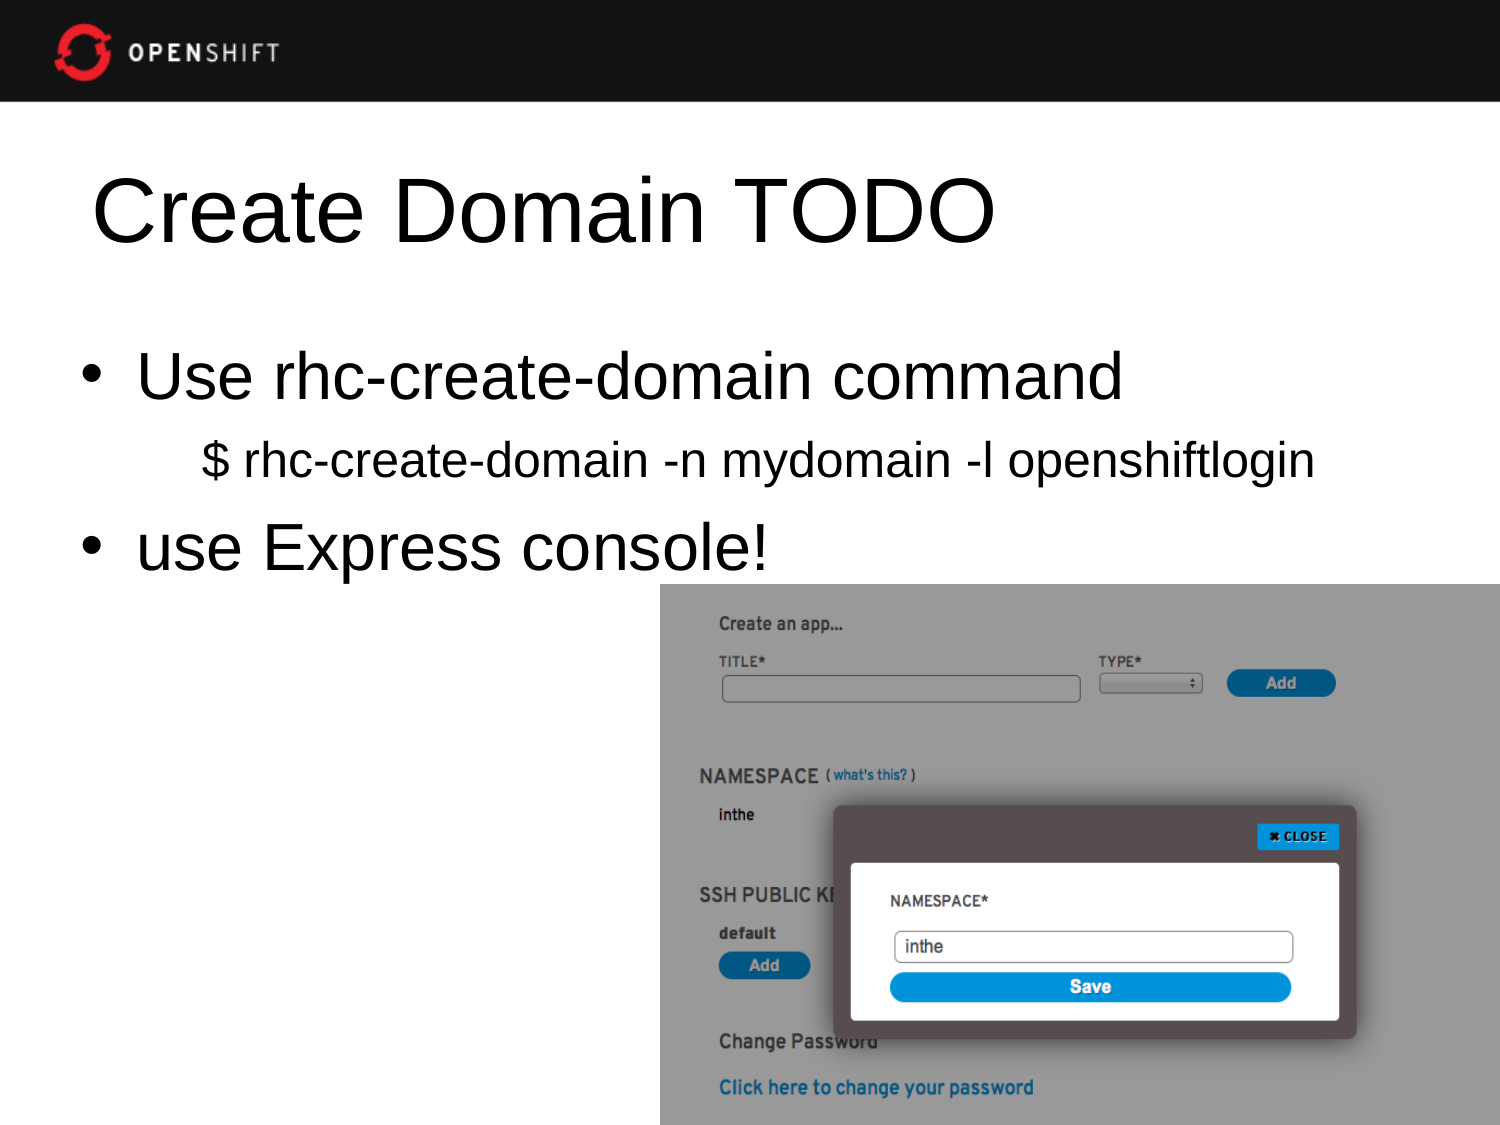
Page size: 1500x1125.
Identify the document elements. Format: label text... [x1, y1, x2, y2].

title Create Domain TODO [77, 88, 1353, 324]
list Use rhc-create-domain command $ rhc-create-domain -n mydomain -l openshiftlogin use Express console! [65, 324, 1341, 1068]
picture [0, 0, 1500, 1125]
